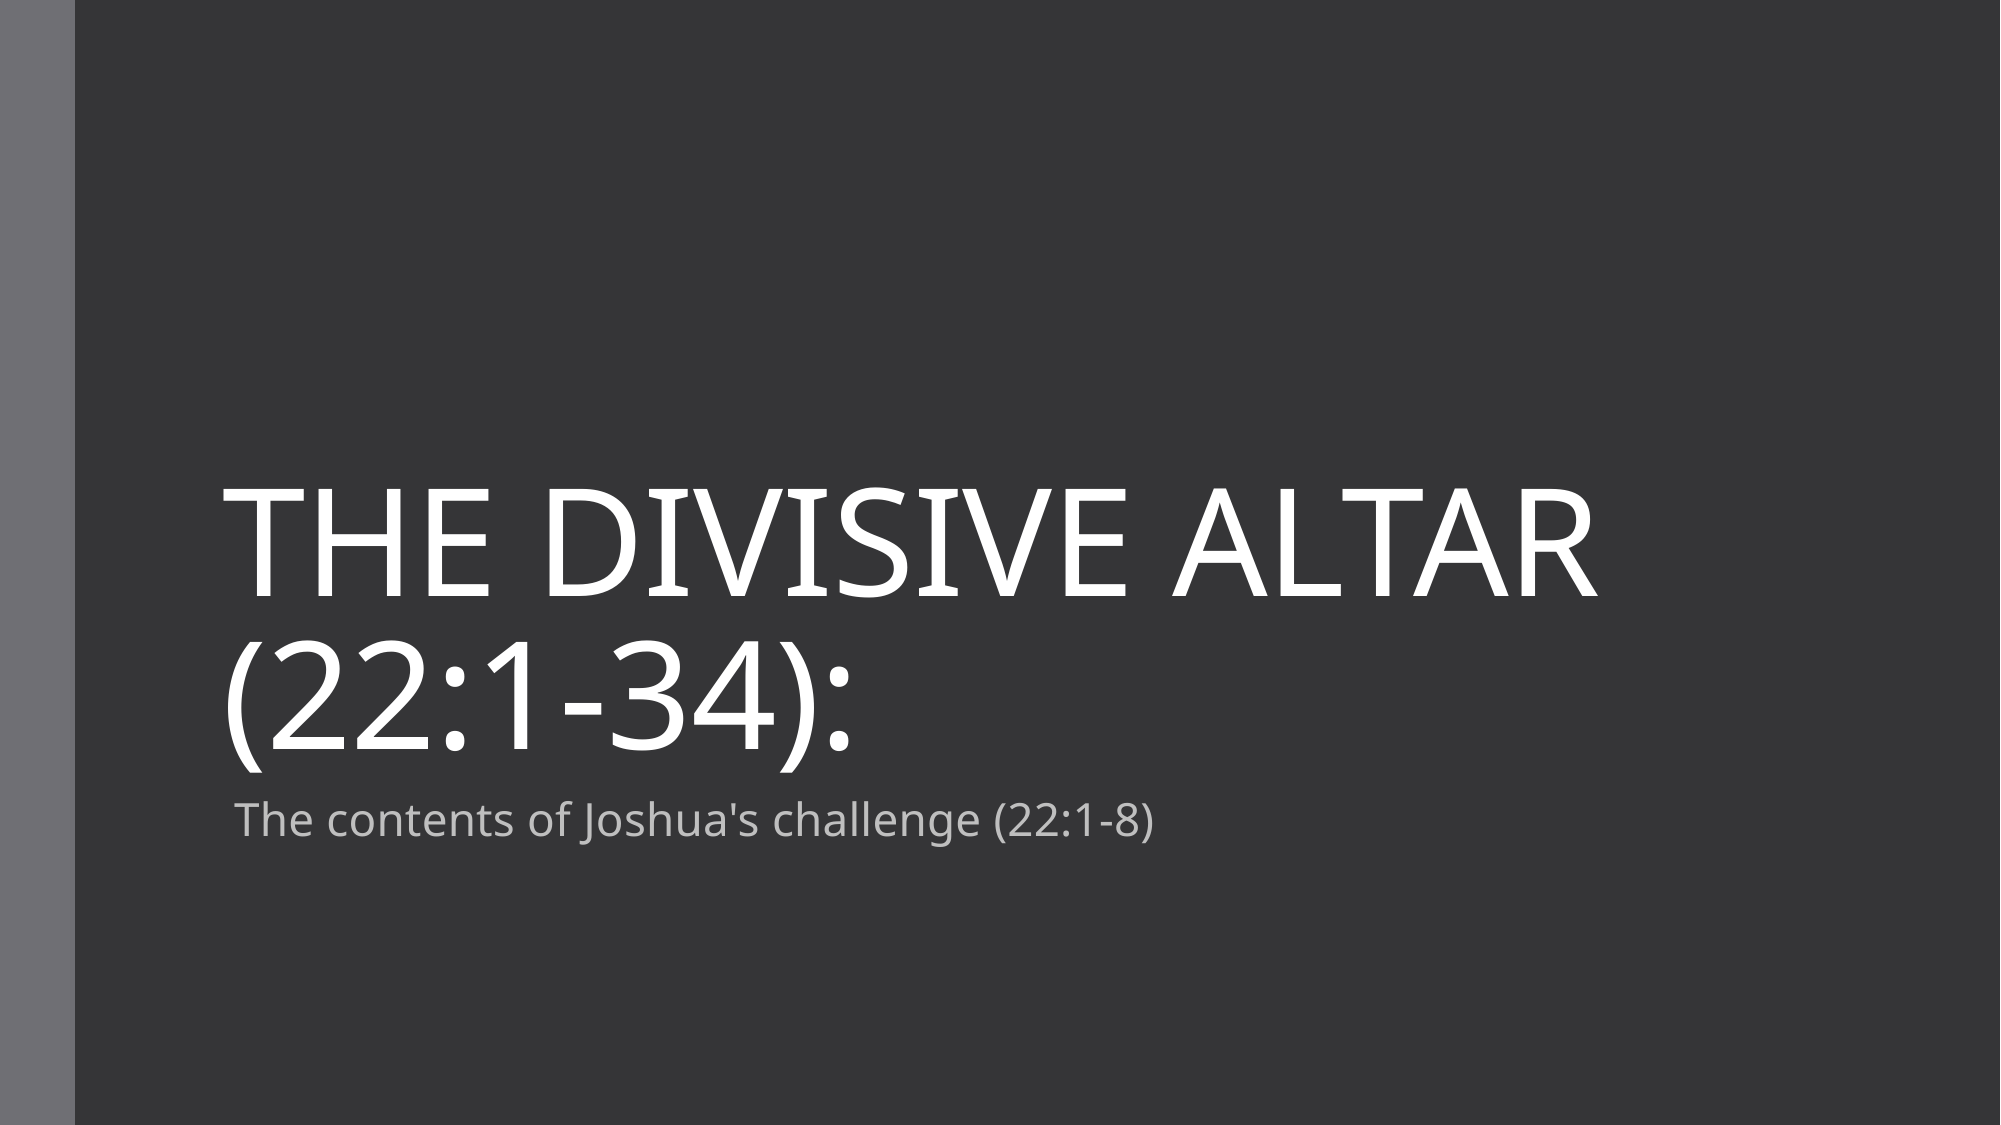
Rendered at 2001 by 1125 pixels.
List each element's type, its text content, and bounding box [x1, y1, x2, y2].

title THE DIVISIVE ALTAR (22:1-34): [206, 124, 1752, 787]
subtitle The contents of Joshua's challenge (22:1-8) [206, 787, 1752, 1066]
